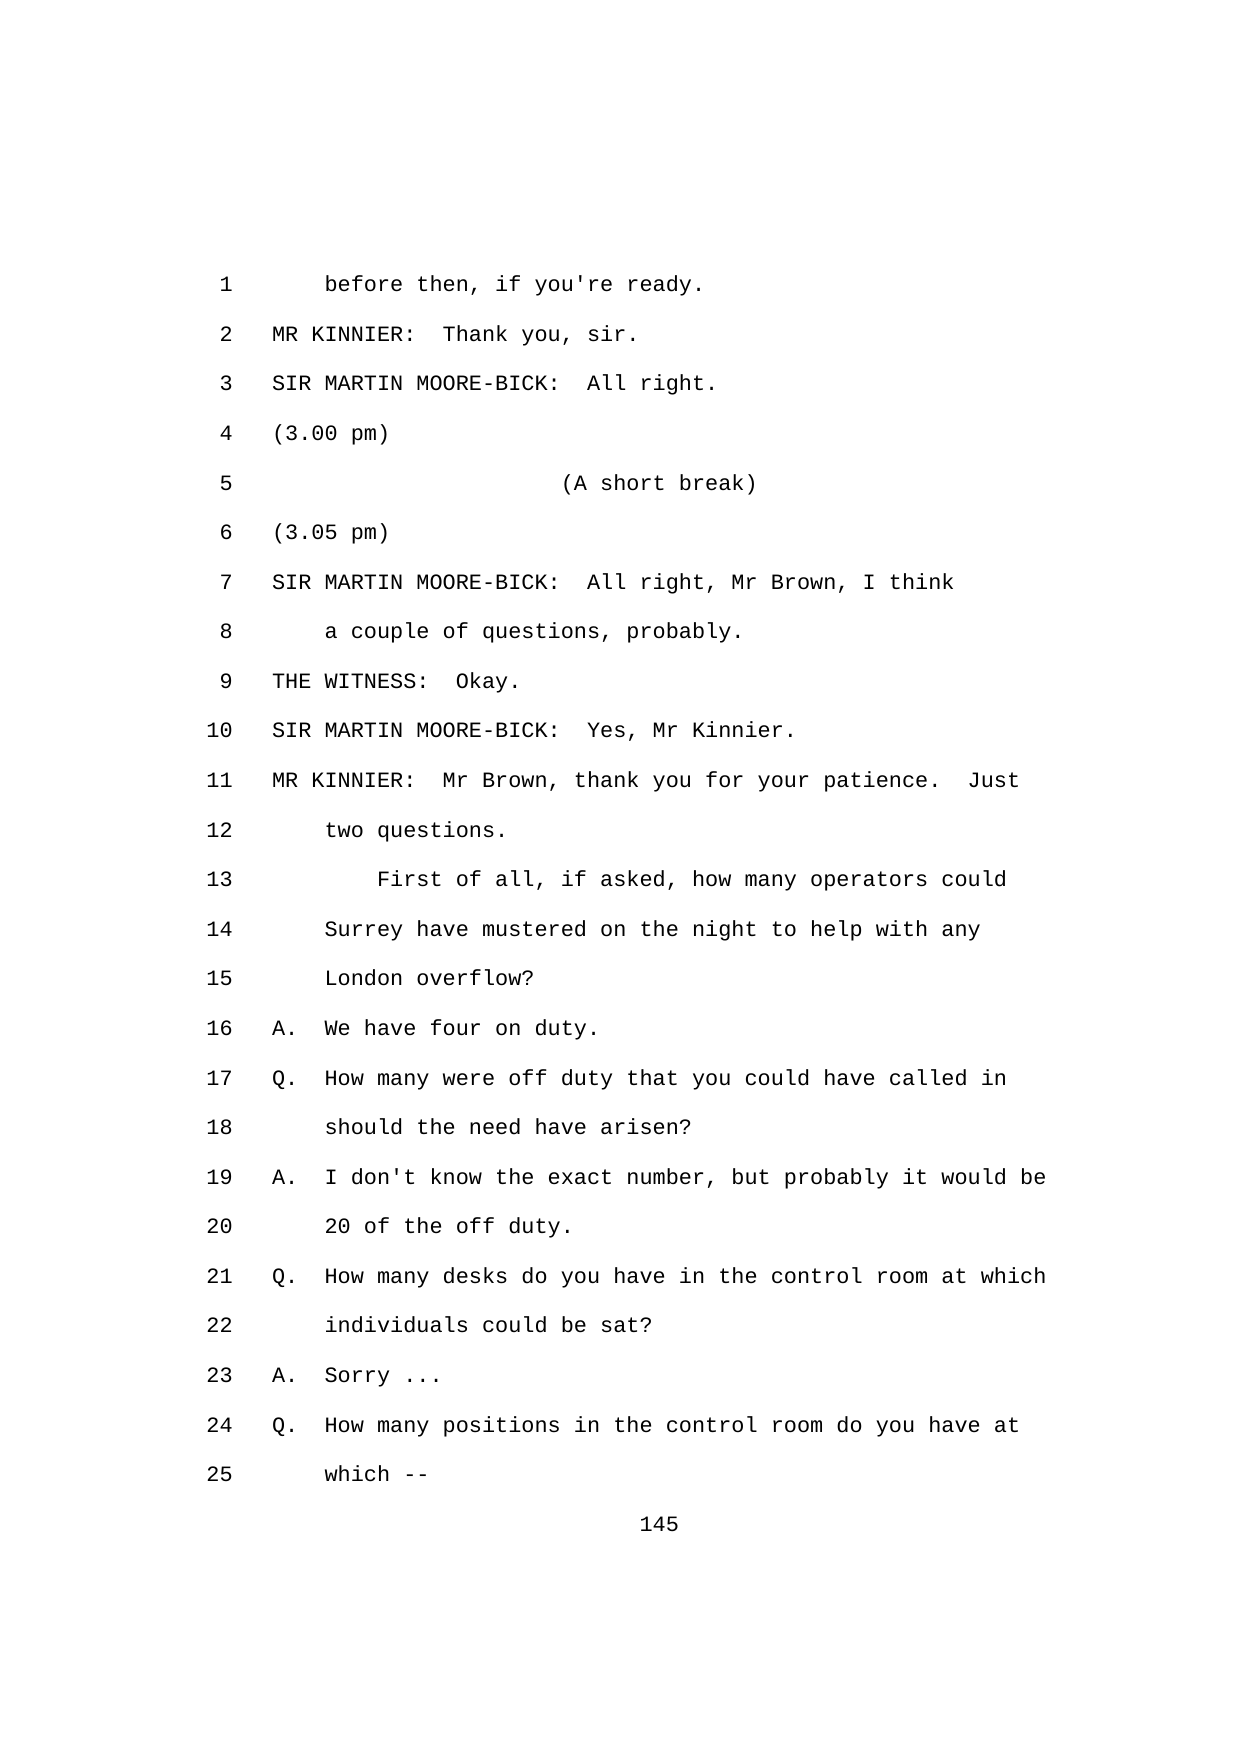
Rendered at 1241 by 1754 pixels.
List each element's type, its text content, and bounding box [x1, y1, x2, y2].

text 2 MR KINNIER: Thank you, sir. [75, 323, 1165, 348]
text 16 A. We have four on duty. [75, 1017, 1165, 1042]
text 12 two questions. [75, 819, 1165, 843]
text 4 (3.00 pm) [75, 422, 1165, 447]
text 15 London overflow? [75, 967, 1165, 992]
text 10 SIR MARTIN MOORE-BICK: Yes, Mr Kinnier. [75, 719, 1165, 744]
text 145 [75, 1513, 1165, 1538]
text 3 SIR MARTIN MOORE-BICK: All right. [75, 372, 1165, 397]
text 23 A. Sorry ... [75, 1364, 1165, 1389]
text 13 First of all, if asked, how many operators could [75, 868, 1165, 893]
text 21 Q. How many desks do you have in the control room at which [75, 1265, 1165, 1290]
text 19 A. I don't know the exact number, but probably it would be [75, 1166, 1165, 1191]
text 6 (3.05 pm) [75, 521, 1165, 546]
text 17 Q. How many were off duty that you could have called in [75, 1067, 1165, 1091]
text 7 SIR MARTIN MOORE-BICK: All right, Mr Brown, I think [75, 571, 1165, 596]
text 8 a couple of questions, probably. [75, 620, 1165, 645]
text 1 before then, if you're ready. [75, 273, 1165, 298]
text 14 Surrey have mustered on the night to help with any [75, 918, 1165, 943]
text 24 Q. How many positions in the control room do you have at [75, 1414, 1165, 1438]
text 18 should the need have arisen? [75, 1116, 1165, 1141]
text 9 THE WITNESS: Okay. [75, 670, 1165, 695]
text 5 (A short break) [75, 472, 1165, 496]
text 11 MR KINNIER: Mr Brown, thank you for your patience. Just [75, 769, 1165, 794]
text 22 individuals could be sat? [75, 1314, 1165, 1339]
text 20 20 of the off duty. [75, 1215, 1165, 1240]
text 25 which -- [75, 1463, 1165, 1488]
